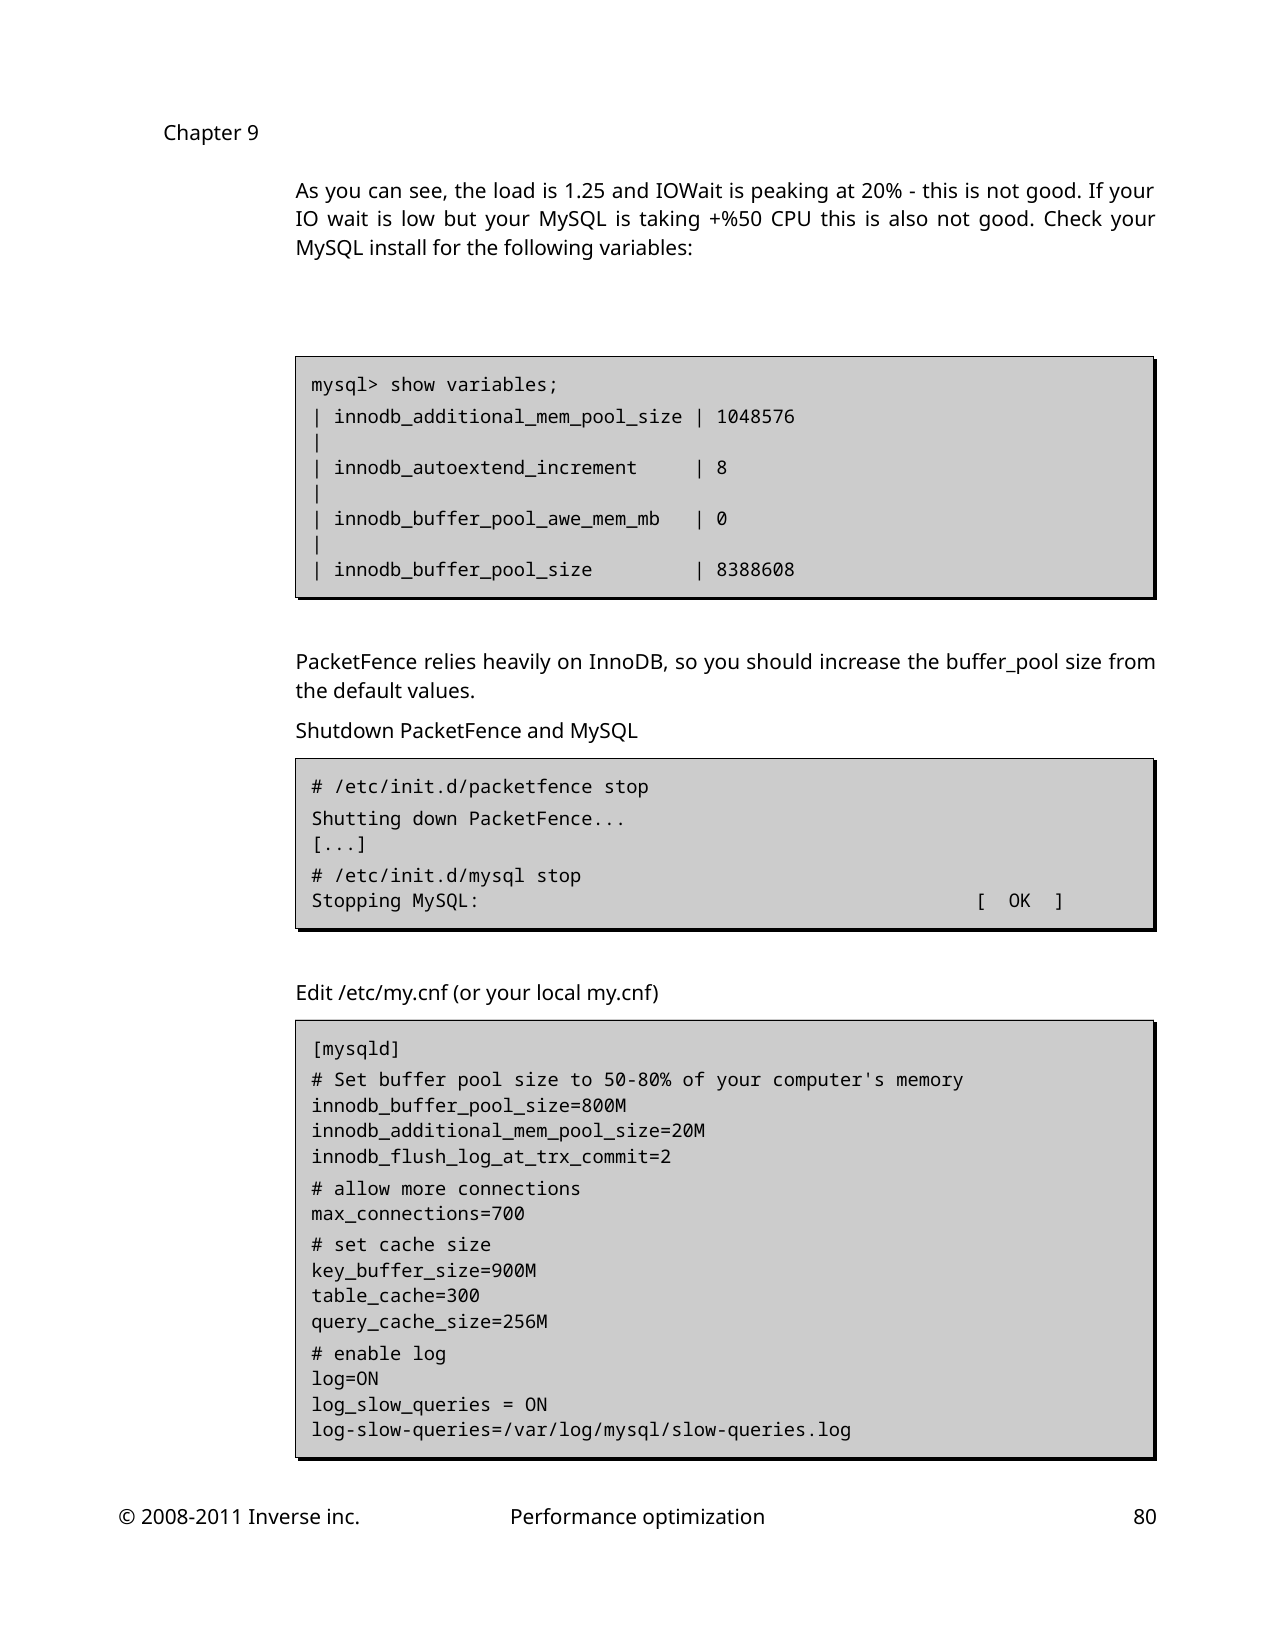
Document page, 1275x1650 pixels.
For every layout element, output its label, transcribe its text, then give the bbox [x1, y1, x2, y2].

text PacketFence relies heavily on InnoDB, so you should increase the buffer_pool size from the default values. [295, 647, 1157, 704]
text # allow more connections max_connections=700 [296, 1159, 1153, 1216]
text # /etc/init.d/packetfence stop [296, 759, 1153, 789]
text # Set buffer pool size to 50-80% of your computer's memory innodb_buffer_pool_size=800M innodb_additional_mem_pool_size=20M innodb_flush_log_at_trx_commit=2 [296, 1051, 1153, 1159]
text # enable log log=ON log_slow_queries = ON log-slow-queries=/var/log/mysql/slow-queries.log [296, 1324, 1153, 1457]
text Edit /etc/my.cnf (or your local my.cnf) [295, 978, 1157, 1007]
text mysql> show variables; [296, 357, 1153, 387]
text [mysqld] [296, 1021, 1153, 1051]
text | innodb_additional_mem_pool_size | 1048576 | | innodb_autoextend_increment | 8 | | innodb_buffer_pool_awe_mem_mb | 0 | | innodb_buffer_pool_size | 8388608 [296, 387, 1153, 597]
text # /etc/init.d/mysql stop Stopping MySQL: [ OK ] [296, 846, 1153, 928]
text # set cache size key_buffer_size=900M table_cache=300 query_cache_size=256M [296, 1216, 1153, 1324]
text Shutdown PacketFence and MySQL [295, 717, 1157, 745]
text As you can see, the load is 1.25 and IOWait is peaking at 20% - this is not good. If your IO wait is low but your MySQL is taking +%50 CPU this is also not good. Check your MySQL install for the following variables: [295, 176, 1157, 261]
text Shutting down PacketFence... [...] [296, 789, 1153, 846]
